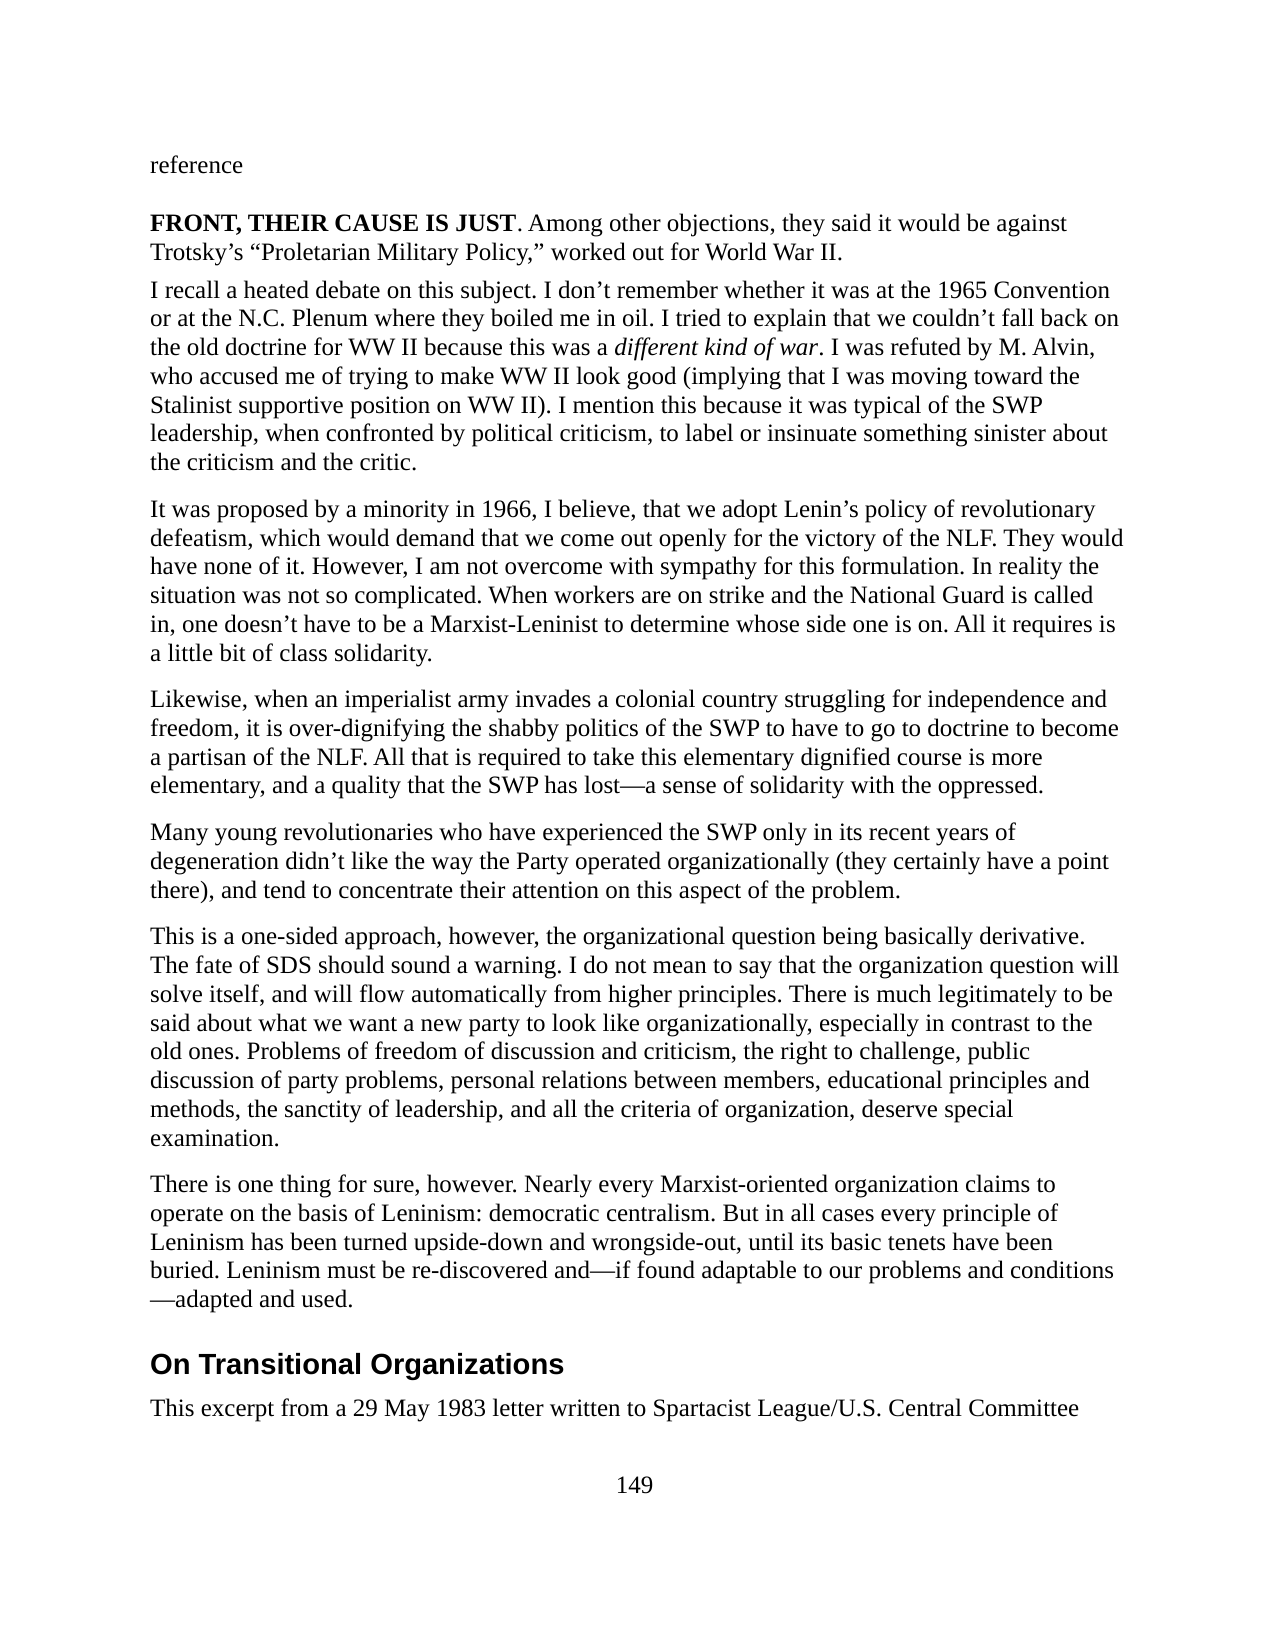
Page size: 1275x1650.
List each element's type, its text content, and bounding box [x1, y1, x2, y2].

text This excerpt from a 29 May 1983 letter written to Spartacist League/U.S. Central Committee [150, 1393, 1125, 1422]
text Likewise, when an imperialist army invades a colonial country struggling for independence and freedom, it is over-dignifying the shabby politics of the SWP to have to go to doctrine to become a partisan of the NLF. All that is required to take this elementary dignified course is more elementary, and a quality that the SWP has lost—a sense of solidarity with the oppressed. [150, 684, 1125, 799]
text I recall a heated debate on this subject. I don’t remember whether it was at the 1965 Convention or at the N.C. Plenum where they boiled me in oil. I tried to explain that we couldn’t fall back on the old doctrine for WW II because this was a different kind of war. I was refuted by M. Alvin, who accused me of trying to make WW II look good (implying that I was moving toward the Stalinist supportive position on WW II). I mention this because it was typical of the SWP leadership, when confronted by political criticism, to label or insinuate something sinister about the criticism and the critic. [150, 275, 1125, 476]
text Many young revolutionaries who have experienced the SWP only in its recent years of degeneration didn’t like the way the Party operated organizationally (they certainly have a point there), and tend to concentrate their attention on this aspect of the problem. [150, 817, 1125, 903]
text FRONT, THEIR CAUSE IS JUST. Among other objections, they said it would be against Trotsky’s “Proletarian Military Policy,” worked out for World War II. [150, 208, 1125, 266]
text There is one thing for sure, however. Nearly every Marxist-oriented organization claims to operate on the basis of Leninism: democratic centralism. But in all cases every principle of Leninism has been turned upside-down and wrongside-out, until its basic tenets have been buried. Leninism must be re-discovered and—if found adaptable to our problems and conditions—adapted and used. [150, 1169, 1125, 1313]
subtitle On Transitional Organizations [150, 1347, 1125, 1381]
text It was proposed by a minority in 1966, I believe, that we adopt Lenin’s policy of revolutionary defeatism, which would demand that we come out openly for the victory of the NLF. They would have none of it. However, I am not overcome with sympathy for this formulation. In reality the situation was not so complicated. When workers are on strike and the National Guard is called in, one doesn’t have to be a Marxist-Leninist to determine whose side one is on. All it requires is a little bit of class solidarity. [150, 494, 1125, 666]
text This is a one-sided approach, however, the organizational question being basically derivative. The fate of SDS should sound a warning. I do not mean to say that the organization question will solve itself, and will flow automatically from higher principles. There is much legitimately to be said about what we want a new party to look like organizationally, especially in contrast to the old ones. Problems of freedom of discussion and criticism, the right to challenge, public discussion of party problems, personal relations between members, educational principles and methods, the sanctity of leadership, and all the criteria of organization, deserve special examination. [150, 921, 1125, 1151]
